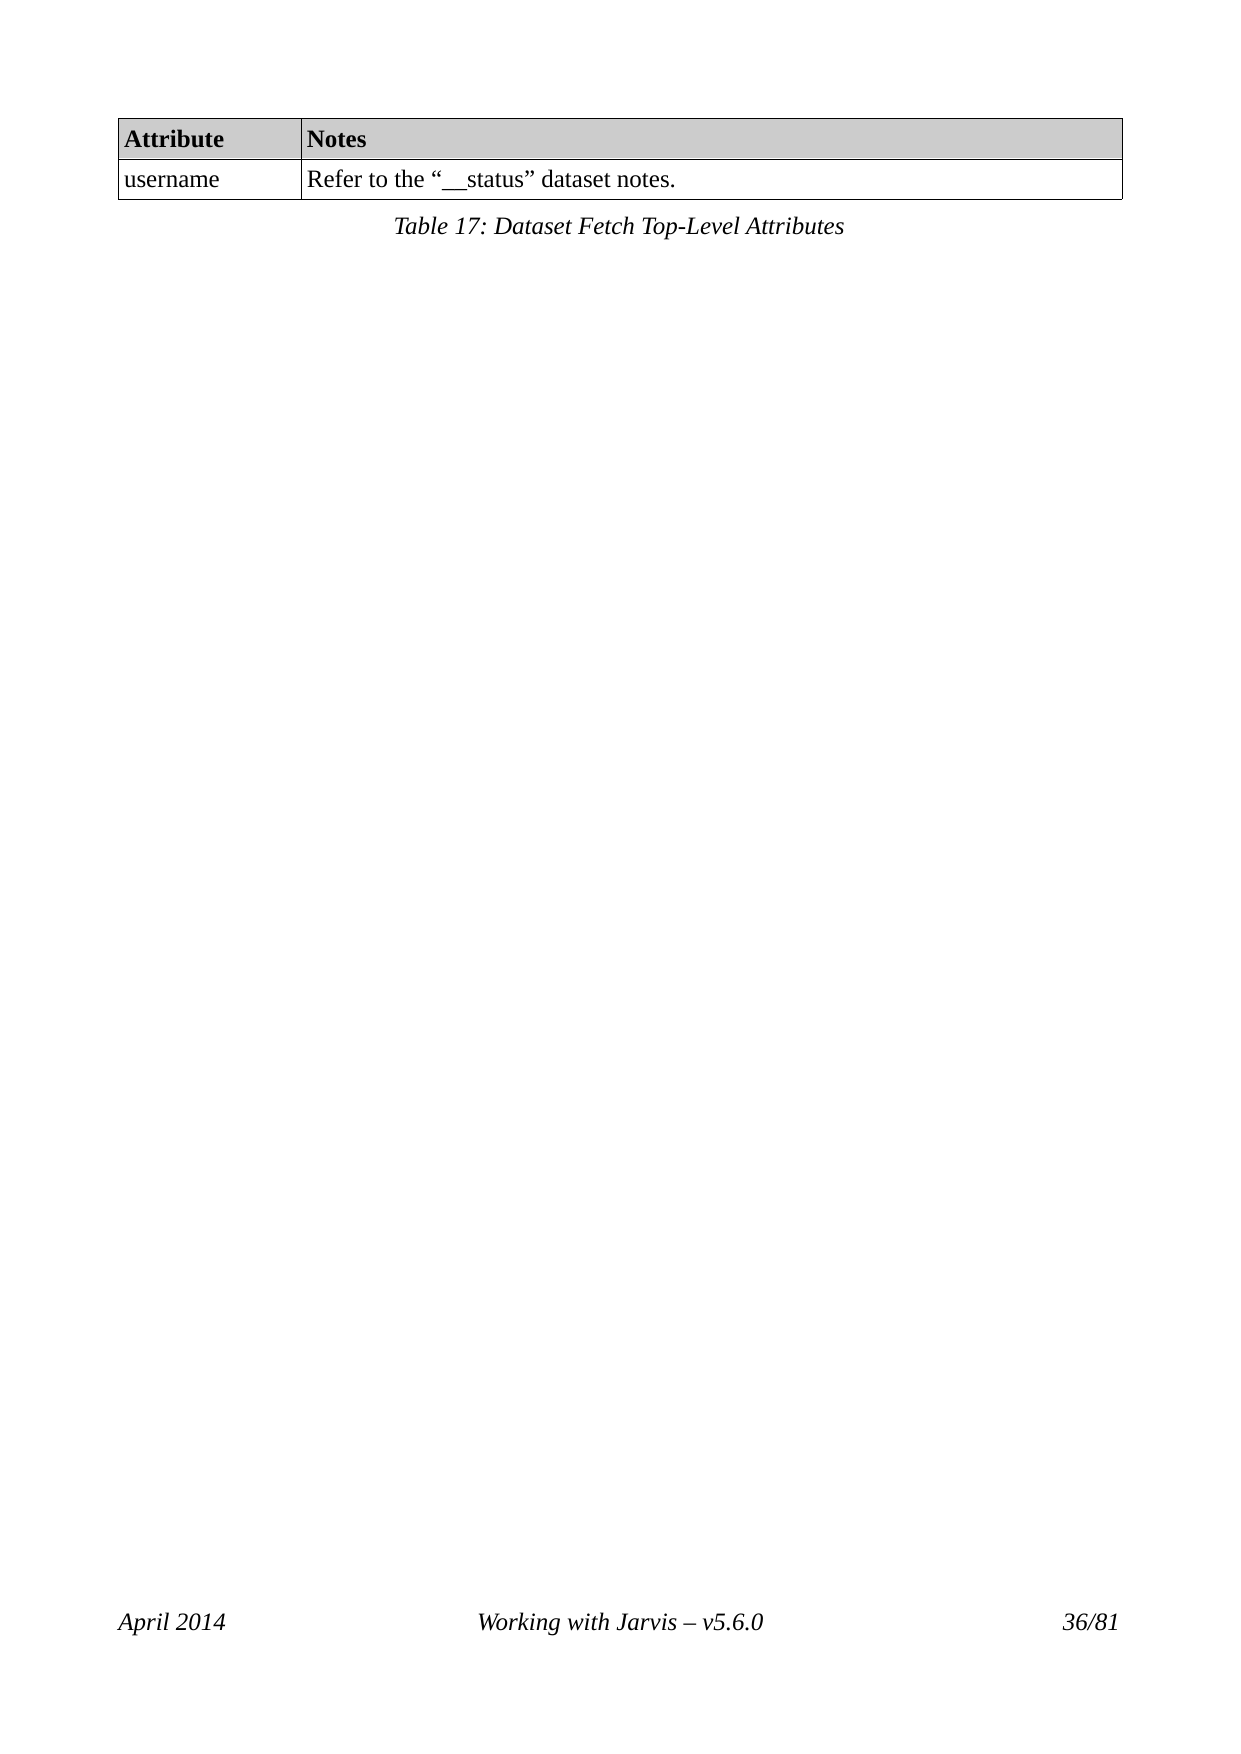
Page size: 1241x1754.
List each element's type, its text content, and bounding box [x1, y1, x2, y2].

table_cell Refer to the “__status” dataset notes. [302, 160, 1122, 199]
text Table 17: Dataset Fetch Top-Level Attributes [118, 211, 1122, 240]
table_header Notes [302, 119, 1122, 158]
table_cell username [119, 160, 301, 199]
table_header Attribute [119, 119, 301, 158]
